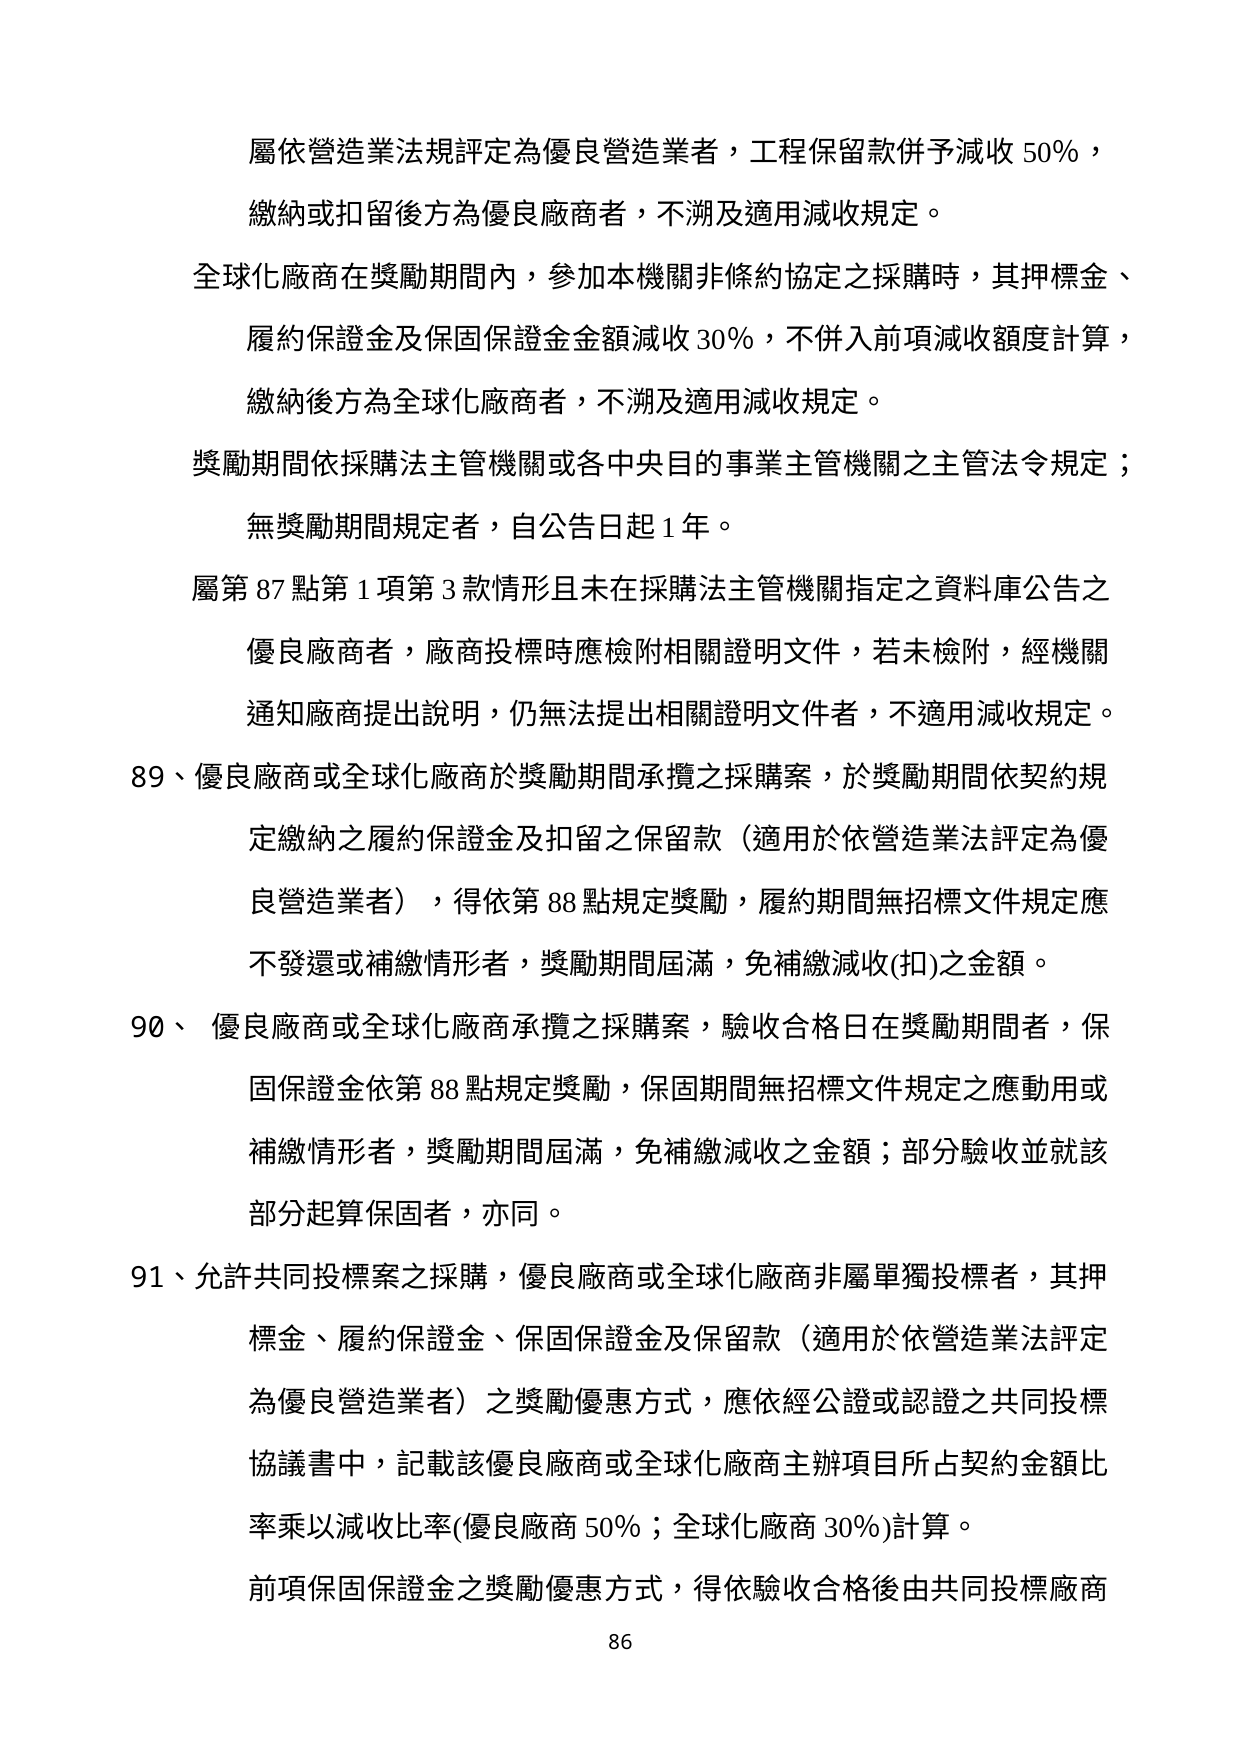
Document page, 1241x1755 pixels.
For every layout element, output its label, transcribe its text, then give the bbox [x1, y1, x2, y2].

text 前項保固保證金之獎勵優惠方式，得依驗收合格後由共同投標廠商 [248, 1545, 1110, 1608]
text 獎勵期間依採購法主管機關或各中央目的事業主管機關之主管法令規定；無獎勵期間規定者，自公告日起1年。 [130, 420, 1110, 545]
text 全球化廠商在獎勵期間內，參加本機關非條約協定之採購時，其押標金、履約保證金及保固保證金金額減收30％，不併入前項減收額度計算，繳納後方為全球化廠商者，不溯及適用減收規定。 [130, 233, 1110, 420]
list 允許共同投標案之採購，優良廠商或全球化廠商非屬單獨投標者，其押標金、履約保證金、保固保證金及保留款（適用於依營造業法評定為優良營造業者）之獎勵優惠方式，應依經公證或認證之共同投標協議書中，記載該優良廠商或全球化廠商主辦項目所占契約金額比率乘以減收比率(優良廠商50％；全球化廠商30％)計算。 [130, 1233, 1110, 1545]
text 屬第87點第1項第3款情形且未在採購法主管機關指定之資料庫公告之優良廠商者，廠商投標時應檢附相關證明文件，若未檢附，經機關通知廠商提出說明，仍無法提出相關證明文件者，不適用減收規定。 [130, 545, 1110, 733]
list 優良廠商或全球化廠商於獎勵期間承攬之採購案，於獎勵期間依契約規定繳納之履約保證金及扣留之保留款（適用於依營造業法評定為優良營造業者），得依第88點規定獎勵，履約期間無招標文件規定應不發還或補繳情形者，獎勵期間屆滿，免補繳減收(扣)之金額。 [130, 733, 1110, 983]
list 優良廠商或全球化廠商承攬之採購案，驗收合格日在獎勵期間者，保固保證金依第88點規定獎勵，保固期間無招標文件規定之應動用或補繳情形者，獎勵期間屆滿，免補繳減收之金額；部分驗收並就該部分起算保固者，亦同。 [130, 983, 1110, 1233]
text 屬依營造業法規評定為優良營造業者，工程保留款併予減收50％，繳納或扣留後方為優良廠商者，不溯及適用減收規定。 [248, 108, 1110, 233]
